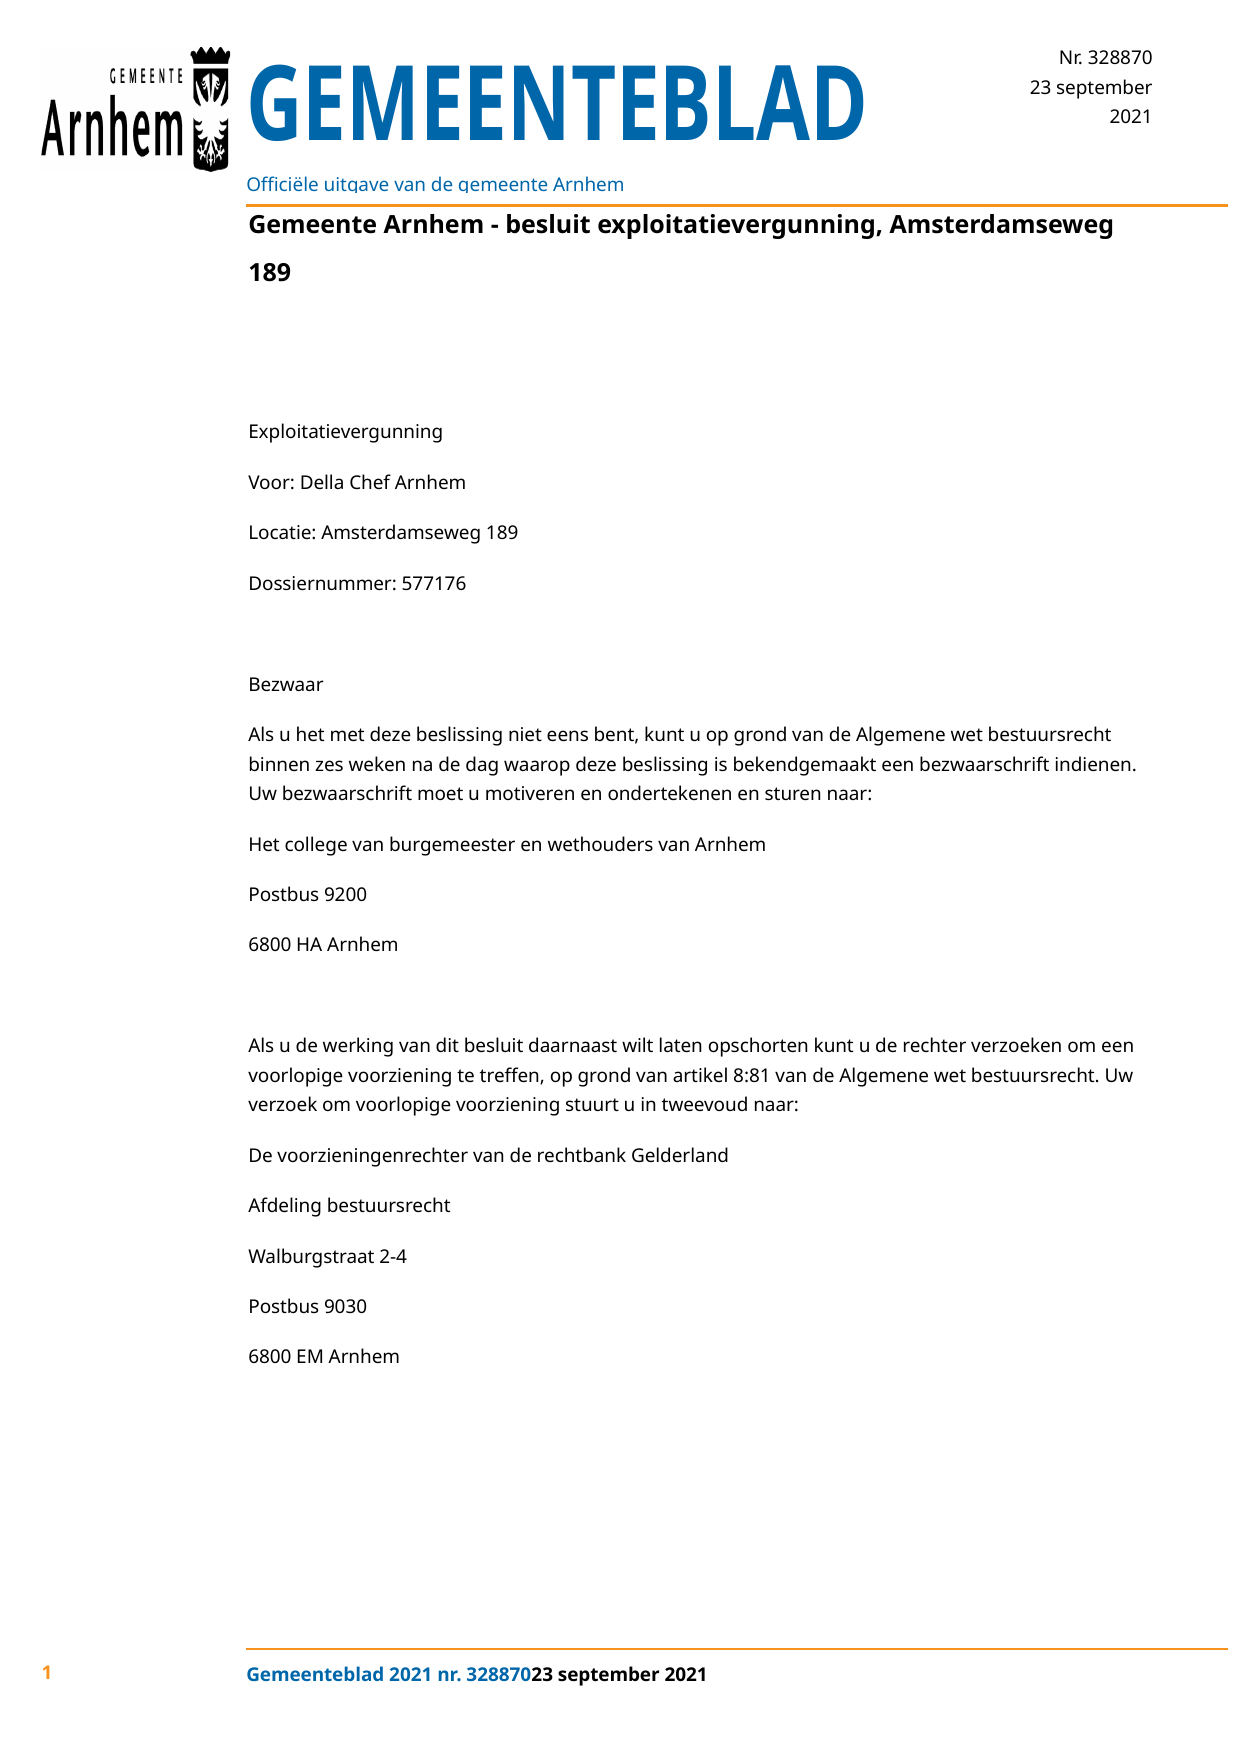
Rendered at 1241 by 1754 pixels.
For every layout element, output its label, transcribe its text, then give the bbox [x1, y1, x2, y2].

text 6800 EM Arnhem [248, 1344, 1152, 1369]
text Als u het met deze beslissing niet eens bent, kunt u op grond van de Algemene wet bestuursrecht binnen zes weken na de dag waarop deze beslissing is bekendgemaakt een bezwaarschrift indienen. Uw bezwaarschrift moet u motiveren en ondertekenen en sturen naar: [248, 721, 1152, 806]
picture [41, 47, 231, 172]
text Gemeente Arnhem - besluit exploitatievergunning, Amsterdamseweg 189 [248, 207, 1152, 288]
text Exploitatievergunning [248, 419, 1152, 444]
text Postbus 9200 [248, 881, 1152, 907]
text Locatie: Amsterdamseweg 189 [248, 519, 1152, 545]
text Afdeling bestuursrecht [248, 1192, 1152, 1218]
text Postbus 9030 [248, 1293, 1152, 1319]
text Bezwaar [248, 671, 1152, 697]
text Het college van burgemeester en wethouders van Arnhem [248, 831, 1152, 857]
text Als u de werking van dit besluit daarnaast wilt laten opschorten kunt u de rechter verzoeken om een voorlopige voorziening te treffen, op grond van artikel 8:81 van de Algemene wet bestuursrecht. Uw verzoek om voorlopige voorziening stuurt u in tweevoud naar: [248, 1032, 1152, 1117]
text Walburgstraat 2-4 [248, 1243, 1152, 1269]
text Voor: Della Chef Arnhem [248, 469, 1152, 495]
text De voorzieningenrechter van de rechtbank Gelderland [248, 1142, 1152, 1168]
text 6800 HA Arnhem [248, 932, 1152, 957]
text Dossiernummer: 577176 [248, 570, 1152, 596]
